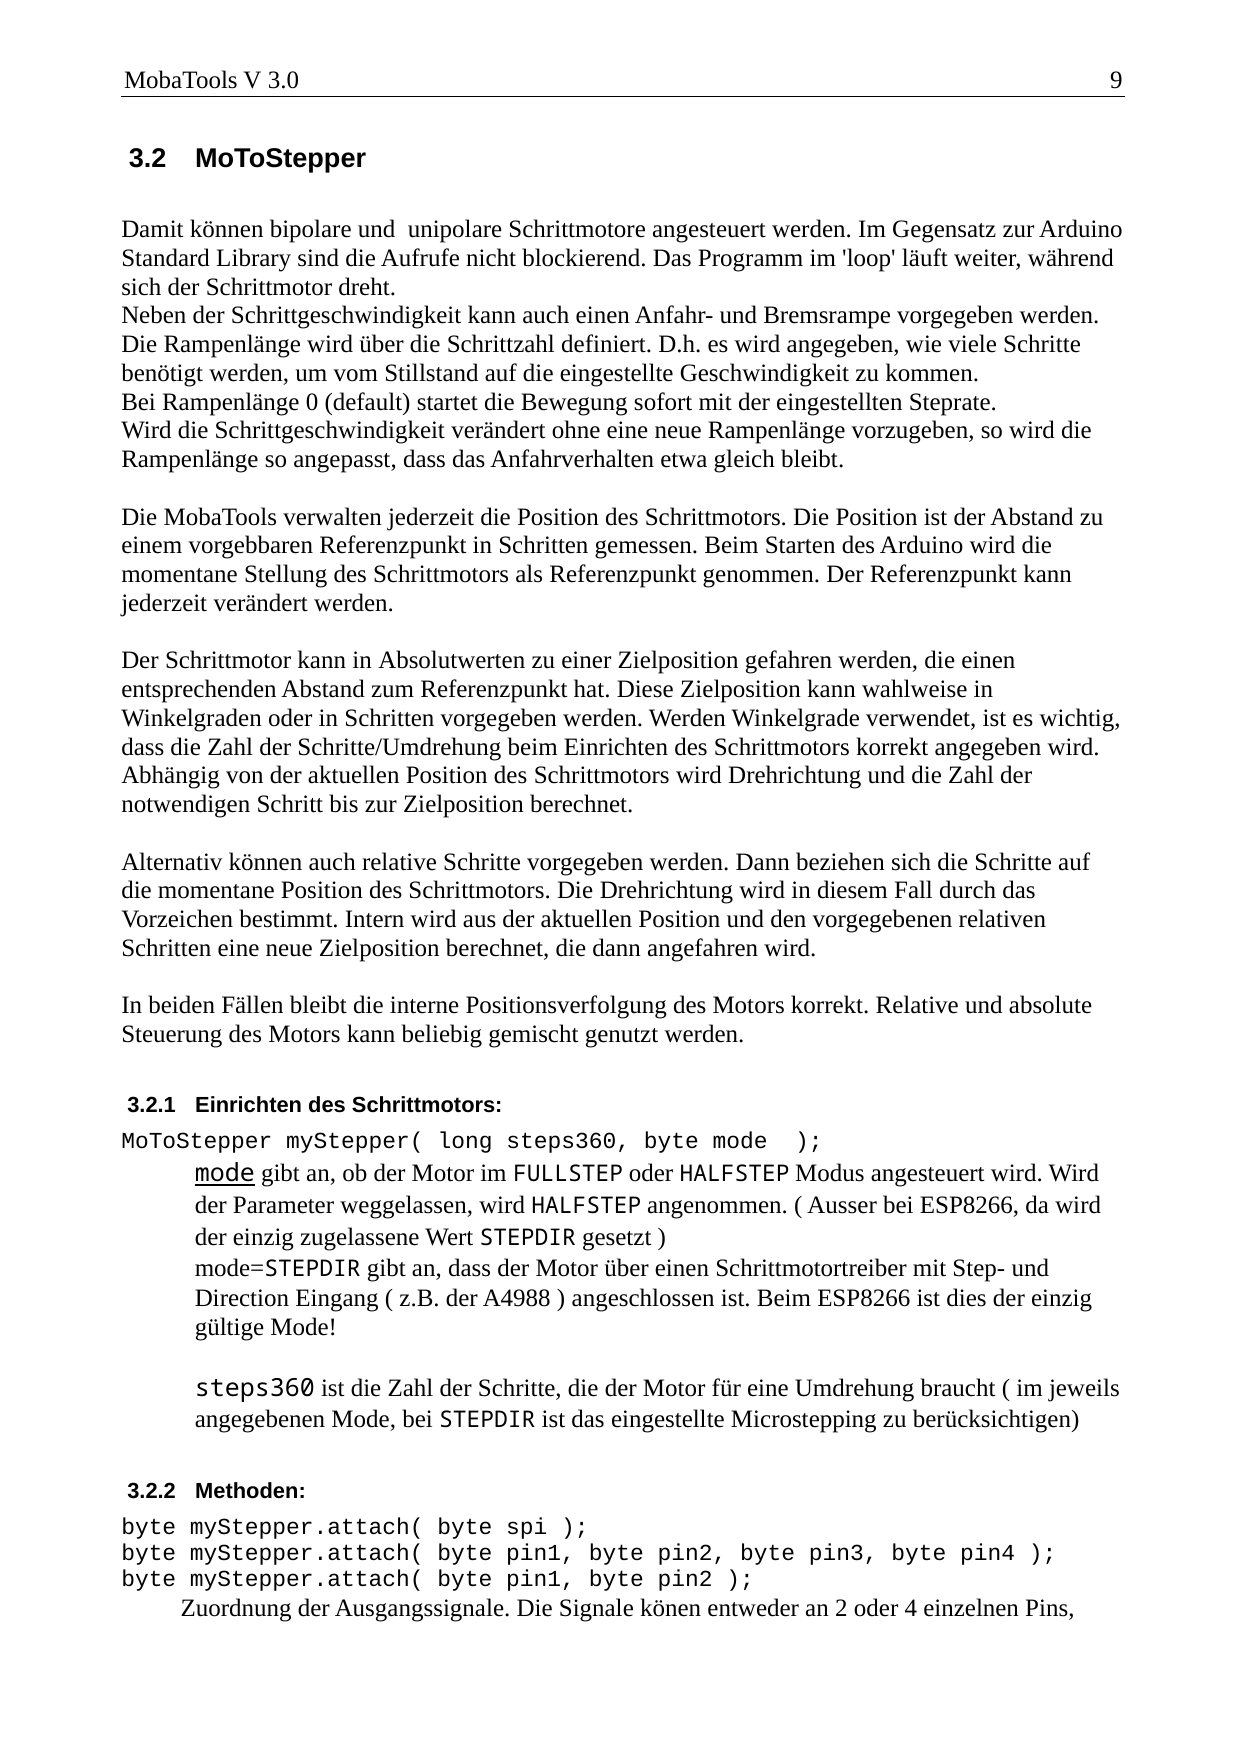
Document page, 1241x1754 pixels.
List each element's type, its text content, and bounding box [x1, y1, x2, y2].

text byte myStepper.attach( byte pin1, byte pin2 ); [121, 1567, 1125, 1593]
text Der Schrittmotor kann in Absolutwerten zu einer Zielposition gefahren werden, die einen entsprechenden Abstand zum Referenzpunkt hat. Diese Zielposition kann wahlweise in Winkelgraden oder in Schritten vorgegeben werden. Werden Winkelgrade verwendet, ist es wichtig, dass die Zahl der Schritte/Umdrehung beim Einrichten des Schrittmotors korrekt angegeben wird. [121, 646, 1125, 761]
text In beiden Fällen bleibt die interne Positionsverfolgung des Motors korrekt. Relative und absolute Steuerung des Motors kann beliebig gemischt genutzt werden. [121, 991, 1125, 1048]
subtitle Einrichten des Schrittmotors: [121, 1091, 1125, 1117]
text Abhängig von der aktuellen Position des Schrittmotors wird Drehrichtung und die Zahl der notwendigen Schritt bis zur Zielposition berechnet. [121, 761, 1125, 818]
text Die MobaTools verwalten jederzeit die Position des Schrittmotors. Die Position ist der Abstand zu einem vorgebbaren Referenzpunkt in Schritten gemessen. Beim Starten des Arduino wird die momentane Stellung des Schrittmotors als Referenzpunkt genommen. Der Referenzpunkt kann jederzeit verändert werden. [121, 502, 1125, 617]
text Bei Rampenlänge 0 (default) startet die Bewegung sofort mit der eingestellten Steprate. [121, 387, 1125, 416]
text byte myStepper.attach( byte spi ); [121, 1516, 1125, 1541]
text steps360 ist die Zahl der Schritte, die der Motor für eine Umdrehung braucht ( im jeweils angegebenen Mode, bei STEPDIR ist das eingestellte Microstepping zu berücksichtigen) [194, 1369, 1125, 1434]
subtitle Methoden: [121, 1478, 1125, 1503]
text byte myStepper.attach( byte pin1, byte pin2, byte pin3, byte pin4 ); [121, 1541, 1125, 1567]
text Neben der Schrittgeschwindigkeit kann auch einen Anfahr- und Bremsrampe vorgegeben werden. Die Rampenlänge wird über die Schrittzahl definiert. D.h. es wird angegeben, wie viele Schritte benötigt werden, um vom Stillstand auf die eingestellte Geschwindigkeit zu kommen. [121, 301, 1125, 387]
subtitle MoToStepper [121, 142, 1125, 173]
text Alternativ können auch relative Schritte vorgegeben werden. Dann beziehen sich die Schritte auf die momentane Position des Schrittmotors. Die Drehrichtung wird in diesem Fall durch das Vorzeichen bestimmt. Intern wird aus der aktuellen Position und den vorgegebenen relativen Schritten eine neue Zielposition berechnet, die dann angefahren wird. [121, 847, 1125, 962]
text MoToStepper myStepper( long steps360, byte mode ); [121, 1129, 1125, 1155]
text Zuordnung der Ausgangssignale. Die Signale könen entweder an 2 oder 4 einzelnen Pins, [180, 1593, 1125, 1622]
text Wird die Schrittgeschwindigkeit verändert ohne eine neue Rampenlänge vorzugeben, so wird die Rampenlänge so angepasst, dass das Anfahrverhalten etwa gleich bleibt. [121, 416, 1125, 473]
text mode gibt an, ob der Motor im FULLSTEP oder HALFSTEP Modus angesteuert wird. Wird der Parameter weggelassen, wird HALFSTEP angenommen. ( Ausser bei ESP8266, da wird der einzig zugelassene Wert STEPDIR gesetzt ) [194, 1155, 1125, 1252]
text mode=STEPDIR gibt an, dass der Motor über einen Schrittmotortreiber mit Step- und Direction Eingang ( z.B. der A4988 ) angeschlossen ist. Beim ESP8266 ist dies der einzig gültige Mode! [194, 1252, 1125, 1340]
text Damit können bipolare und unipolare Schrittmotore angesteuert werden. Im Gegensatz zur Arduino Standard Library sind die Aufrufe nicht blockierend. Das Programm im 'loop' läuft weiter, während sich der Schrittmotor dreht. [121, 214, 1125, 301]
